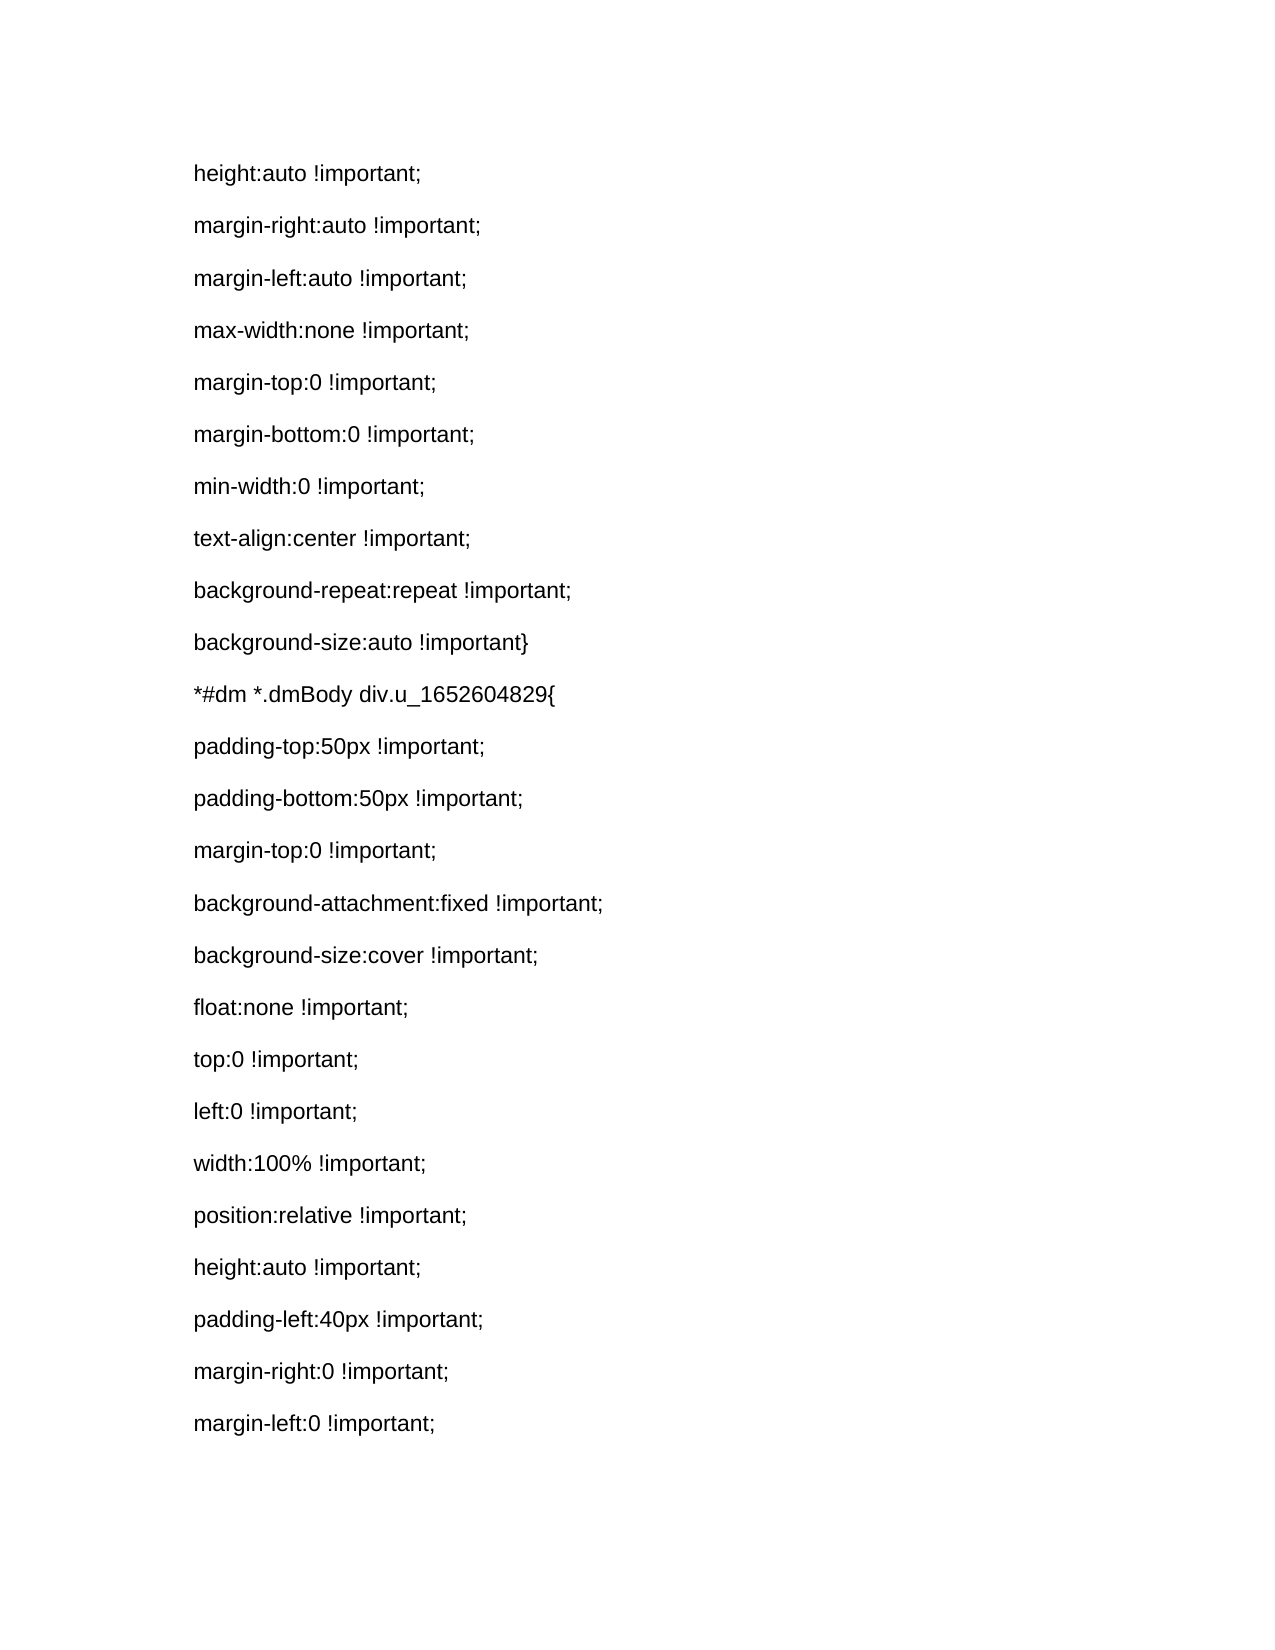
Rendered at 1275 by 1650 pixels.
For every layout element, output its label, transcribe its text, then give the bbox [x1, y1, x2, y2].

table_cell [150, 358, 183, 410]
table_cell [150, 567, 183, 619]
table_cell margin-right:auto !important; [183, 202, 1125, 254]
table_cell [150, 879, 183, 931]
table_cell padding-top:50px !important; [183, 723, 1125, 775]
table_cell top:0 !important; [183, 1035, 1125, 1087]
table_cell [150, 1348, 183, 1400]
table_cell background-attachment:fixed !important; [183, 879, 1125, 931]
table_cell margin-bottom:0 !important; [183, 410, 1125, 462]
table_cell [150, 410, 183, 462]
table_cell position:relative !important; [183, 1192, 1125, 1244]
table_cell [150, 254, 183, 306]
table_cell background-size:cover !important; [183, 931, 1125, 983]
table_cell [150, 515, 183, 567]
table_cell [150, 1192, 183, 1244]
table_cell [150, 150, 183, 202]
table_cell float:none !important; [183, 983, 1125, 1035]
table_cell [150, 931, 183, 983]
table_cell [150, 1244, 183, 1296]
table_cell [150, 619, 183, 671]
table_cell left:0 !important; [183, 1088, 1125, 1139]
table_cell *#dm *.dmBody div.u_1652604829{ [183, 671, 1125, 723]
table_cell padding-left:40px !important; [183, 1296, 1125, 1348]
table_cell [150, 463, 183, 514]
table_cell [150, 1296, 183, 1348]
table_cell max-width:none !important; [183, 306, 1125, 358]
table_cell margin-right:0 !important; [183, 1348, 1125, 1400]
table_cell [150, 1035, 183, 1087]
table_cell text-align:center !important; [183, 515, 1125, 567]
table_cell [150, 827, 183, 879]
table_cell background-size:auto !important} [183, 619, 1125, 671]
table_cell margin-left:auto !important; [183, 254, 1125, 306]
table_cell margin-top:0 !important; [183, 358, 1125, 410]
table_cell height:auto !important; [183, 150, 1125, 202]
table_cell [150, 1140, 183, 1192]
table_cell [150, 983, 183, 1035]
table_cell [150, 202, 183, 254]
table_cell margin-top:0 !important; [183, 827, 1125, 879]
table_cell width:100% !important; [183, 1140, 1125, 1192]
table_cell [150, 306, 183, 358]
table_cell height:auto !important; [183, 1244, 1125, 1296]
table_cell margin-left:0 !important; [183, 1400, 1125, 1452]
table_cell [150, 671, 183, 723]
table_cell [150, 723, 183, 775]
table_cell min-width:0 !important; [183, 463, 1125, 514]
table_cell [150, 1088, 183, 1139]
table_cell [150, 1400, 183, 1452]
table_cell [150, 775, 183, 827]
table_cell background-repeat:repeat !important; [183, 567, 1125, 619]
table_cell padding-bottom:50px !important; [183, 775, 1125, 827]
